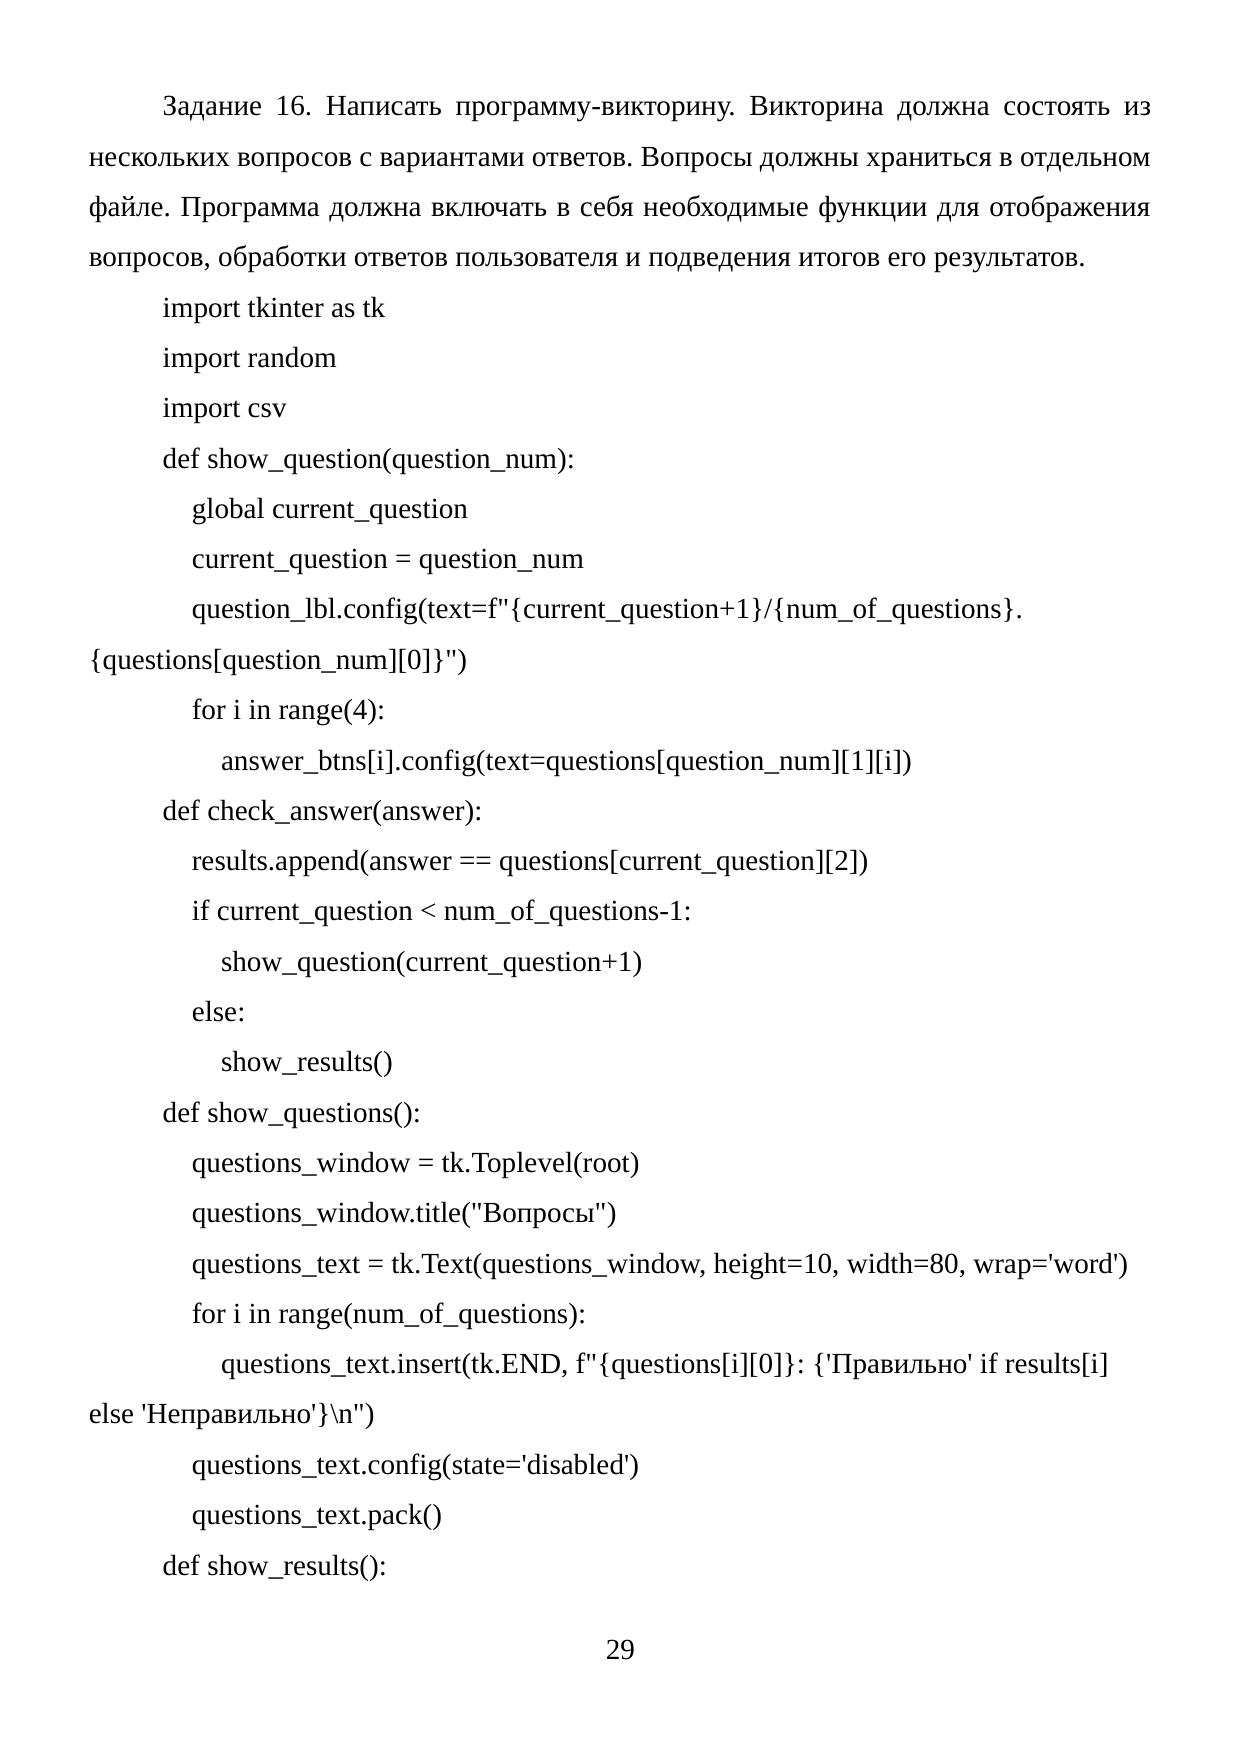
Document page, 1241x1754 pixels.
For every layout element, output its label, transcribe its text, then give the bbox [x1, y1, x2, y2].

text question_lbl.config(text=f"{current_question+1}/{num_of_questions}. {questions[question_num][0]}") [88, 592, 1152, 676]
text def show_question(question_num): [88, 441, 1152, 474]
text current_question = question_num [88, 541, 1152, 575]
text questions_window.title("Вопросы") [88, 1195, 1152, 1229]
text questions_text.insert(tk.END, f"{questions[i][0]}: {'Правильно' if results[i] else 'Неправильно'}\n") [88, 1346, 1152, 1430]
text show_results() [88, 1044, 1152, 1078]
text for i in range(4): [88, 692, 1152, 726]
text questions_text = tk.Text(questions_window, height=10, width=80, wrap='word') [88, 1246, 1152, 1279]
text global current_question [88, 491, 1152, 524]
text show_question(current_question+1) [88, 944, 1152, 977]
text def show_results(): [88, 1548, 1152, 1581]
text results.append(answer == questions[current_question][2]) [88, 843, 1152, 877]
text import tkinter as tk [88, 290, 1152, 323]
text answer_btns[i].config(text=questions[question_num][1][i]) [88, 743, 1152, 776]
text if current_question < num_of_questions-1: [88, 893, 1152, 927]
text questions_text.pack() [88, 1497, 1152, 1531]
text else: [88, 994, 1152, 1028]
text def check_answer(answer): [88, 793, 1152, 826]
text for i in range(num_of_questions): [88, 1296, 1152, 1329]
text questions_text.config(state='disabled') [88, 1447, 1152, 1481]
text def show_questions(): [88, 1095, 1152, 1128]
text import random [88, 340, 1152, 374]
text import csv [88, 390, 1152, 424]
text Задание 16. Написать программу-викторину. Викторина должна состоять из нескольких вопросов с вариантами ответов. Вопросы должны храниться в отдельном файле. Программа должна включать в себя необходимые функции для отображения вопросов, обработки ответов пользователя и подведения итогов его результатов. [88, 88, 1152, 273]
text questions_window = tk.Toplevel(root) [88, 1145, 1152, 1179]
